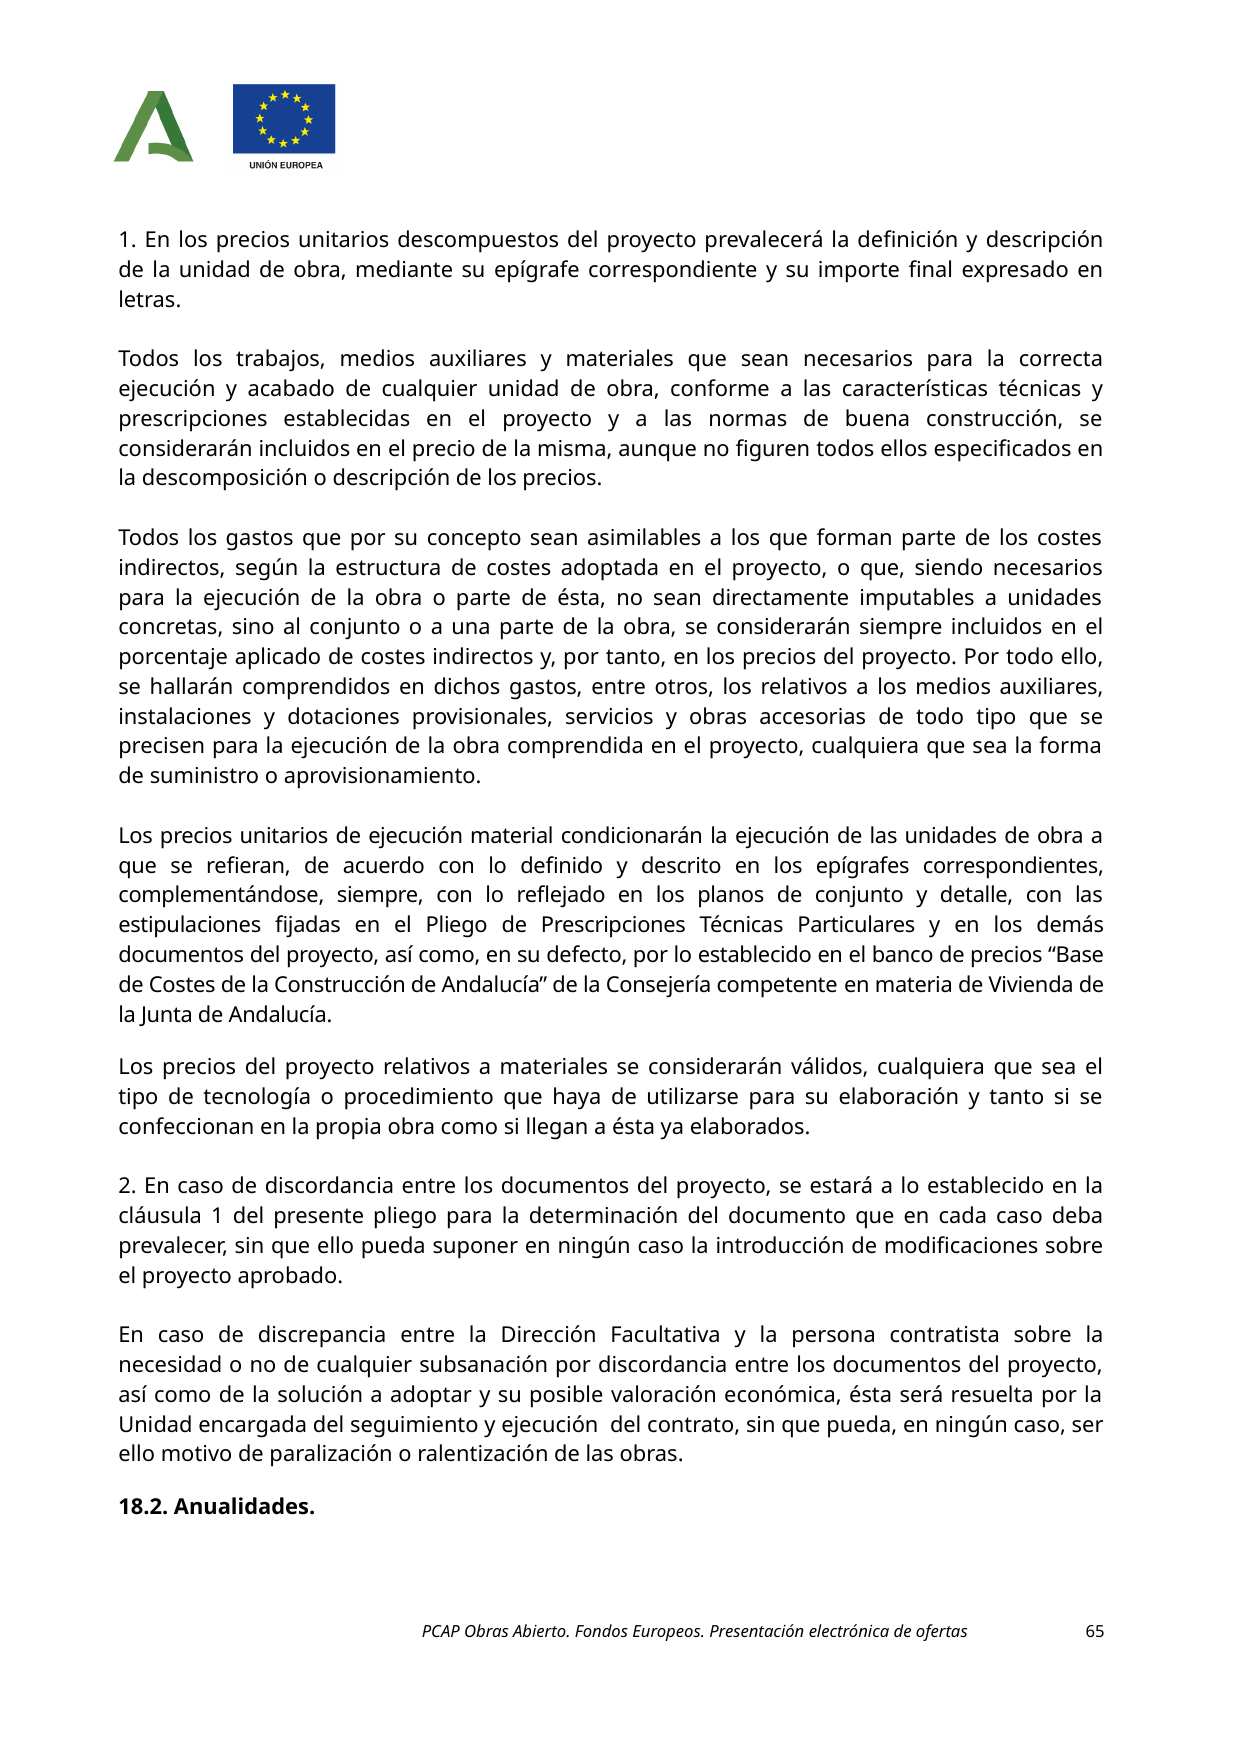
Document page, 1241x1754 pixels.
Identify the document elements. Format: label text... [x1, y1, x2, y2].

text Todos los trabajos, medios auxiliares y materiales que sean necesarios para la correcta ejecución y acabado de cualquier unidad de obra, conforme a las características técnicas y prescripciones establecidas en el proyecto y a las normas de buena construcción, se considerarán incluidos en el precio de la misma, aunque no figuren todos ellos especificados en la descomposición o descripción de los precios. [118, 343, 1104, 492]
picture [221, 78, 347, 176]
text Los precios unitarios de ejecución material condicionarán la ejecución de las unidades de obra a que se refieran, de acuerdo con lo definido y descrito en los epígrafes correspondientes, complementándose, siempre, con lo reflejado en los planos de conjunto y detalle, con las estipulaciones fijadas en el Pliego de Prescripciones Técnicas Particulares y en los demás documentos del proyecto, así como, en su defecto, por lo establecido en el banco de precios “Base de Costes de la Construcción de Andalucía” de la Consejería competente en materia de Vivienda de la Junta de Andalucía. [118, 820, 1104, 1028]
text 2. En caso de discordancia entre los documentos del proyecto, se estará a lo establecido en la cláusula 1 del presente pliego para la determinación del documento que en cada caso deba prevalecer, sin que ello pueda suponer en ningún caso la introducción de modificaciones sobre el proyecto aprobado. [118, 1170, 1104, 1289]
text Los precios del proyecto relativos a materiales se considerarán válidos, cualquiera que sea el tipo de tecnología o procedimiento que haya de utilizarse para su elaboración y tanto si se confeccionan en la propia obra como si llegan a ésta ya elaborados. [118, 1051, 1104, 1141]
picture [109, 86, 198, 166]
text En caso de discrepancia entre la Dirección Facultativa y la persona contratista sobre la necesidad o no de cualquier subsanación por discordancia entre los documentos del proyecto, así como de la solución a adoptar y su posible valoración económica, ésta será resuelta por la Unidad encargada del seguimiento y ejecución del contrato, sin que pueda, en ningún caso, ser ello motivo de paralización o ralentización de las obras. [118, 1319, 1104, 1468]
text 1. En los precios unitarios descompuestos del proyecto prevalecerá la definición y descripción de la unidad de obra, mediante su epígrafe correspondiente y su importe final expresado en letras. [118, 224, 1104, 313]
text Todos los gastos que por su concepto sean asimilables a los que forman parte de los costes indirectos, según la estructura de costes adoptada en el proyecto, o que, siendo necesarios para la ejecución de la obra o parte de ésta, no sean directamente imputables a unidades concretas, sino al conjunto o a una parte de la obra, se considerarán siempre incluidos en el porcentaje aplicado de costes indirectos y, por tanto, en los precios del proyecto. Por todo ello, se hallarán comprendidos en dichos gastos, entre otros, los relativos a los medios auxiliares, instalaciones y dotaciones provisionales, servicios y obras accesorias de todo tipo que se precisen para la ejecución de la obra comprendida en el proyecto, cualquiera que sea la forma de suministro o aprovisionamiento. [118, 522, 1104, 790]
text 18.2. Anualidades. [118, 1491, 1104, 1521]
